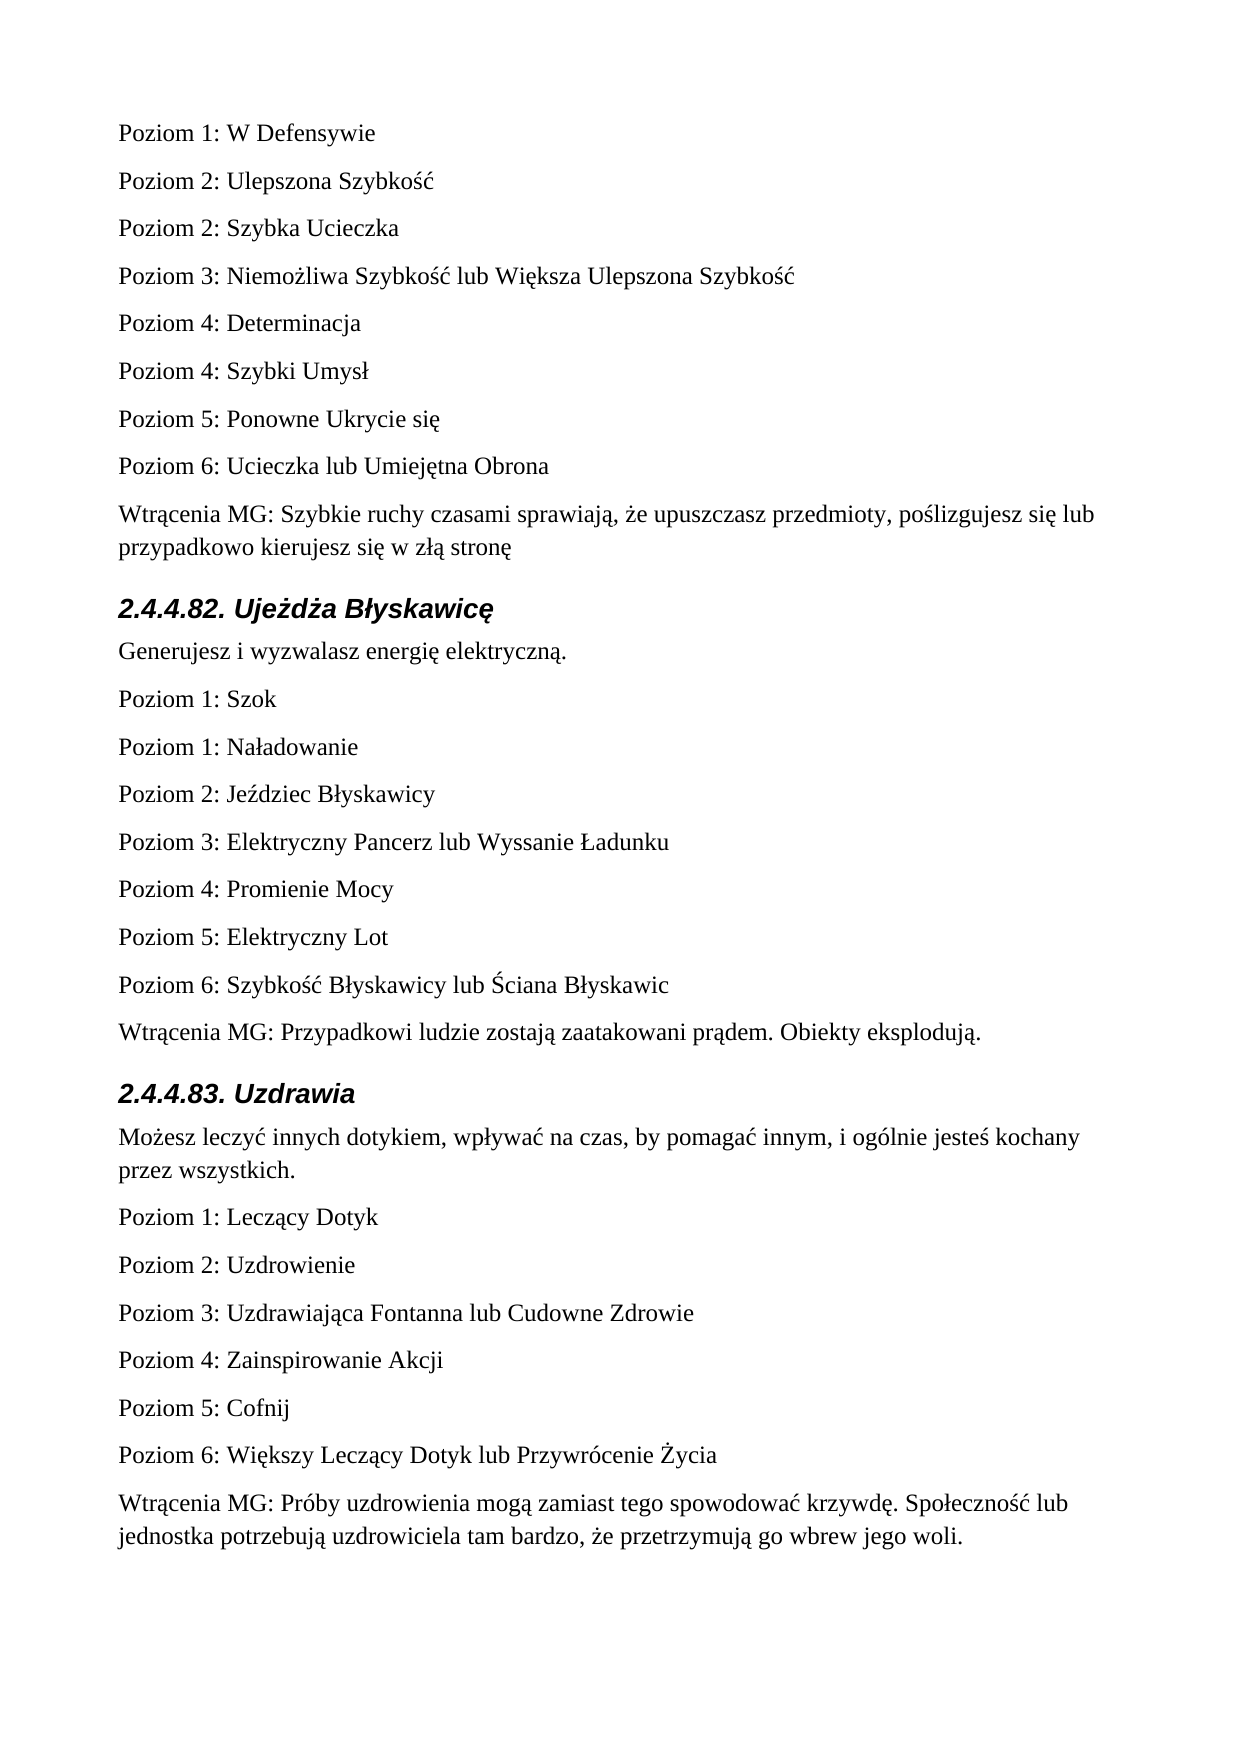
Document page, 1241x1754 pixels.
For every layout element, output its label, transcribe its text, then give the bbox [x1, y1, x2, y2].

text Poziom 5: Ponowne Ukrycie się [118, 404, 1122, 432]
text Poziom 6: Szybkość Błyskawicy lub Ściana Błyskawic [118, 970, 1122, 998]
text Poziom 5: Cofnij [118, 1393, 1122, 1422]
text Poziom 3: Uzdrawiająca Fontanna lub Cudowne Zdrowie [118, 1298, 1122, 1326]
text Poziom 3: Elektryczny Pancerz lub Wyssanie Ładunku [118, 827, 1122, 856]
text Poziom 4: Promienie Mocy [118, 874, 1122, 903]
text Generujesz i wyzwalasz energię elektryczną. [118, 636, 1122, 665]
text Możesz leczyć innych dotykiem, wpływać na czas, by pomagać innym, i ogólnie jesteś kochany przez wszystkich. [118, 1122, 1122, 1183]
text Poziom 1: Naładowanie [118, 732, 1122, 760]
text Poziom 2: Szybka Ucieczka [118, 213, 1122, 242]
text Poziom 2: Ulepszona Szybkość [118, 166, 1122, 194]
text Wtrącenia MG: Szybkie ruchy czasami sprawiają, że upuszczasz przedmioty, poślizgujesz się lub przypadkowo kierujesz się w złą stronę [118, 499, 1122, 561]
text Poziom 6: Ucieczka lub Umiejętna Obrona [118, 451, 1122, 480]
text Poziom 2: Uzdrowienie [118, 1250, 1122, 1279]
text Wtrącenia MG: Próby uzdrowienia mogą zamiast tego spowodować krzywdę. Społeczność lub jednostka potrzebują uzdrowiciela tam bardzo, że przetrzymują go wbrew jego woli. [118, 1488, 1122, 1550]
text Poziom 4: Determinacja [118, 308, 1122, 337]
text Poziom 4: Szybki Umysł [118, 356, 1122, 385]
subtitle 2.4.4.83. Uzdrawia [118, 1077, 1122, 1109]
text Poziom 5: Elektryczny Lot [118, 922, 1122, 951]
text Poziom 1: Leczący Dotyk [118, 1202, 1122, 1231]
text Wtrącenia MG: Przypadkowi ludzie zostają zaatakowani prądem. Obiekty eksplodują. [118, 1017, 1122, 1046]
text Poziom 1: W Defensywie [118, 118, 1122, 147]
text Poziom 3: Niemożliwa Szybkość lub Większa Ulepszona Szybkość [118, 261, 1122, 290]
text Poziom 1: Szok [118, 684, 1122, 713]
text Poziom 4: Zainspirowanie Akcji [118, 1345, 1122, 1374]
text Poziom 6: Większy Leczący Dotyk lub Przywrócenie Życia [118, 1440, 1122, 1469]
subtitle 2.4.4.82. Ujeżdża Błyskawicę [118, 592, 1122, 624]
text Poziom 2: Jeździec Błyskawicy [118, 779, 1122, 808]
